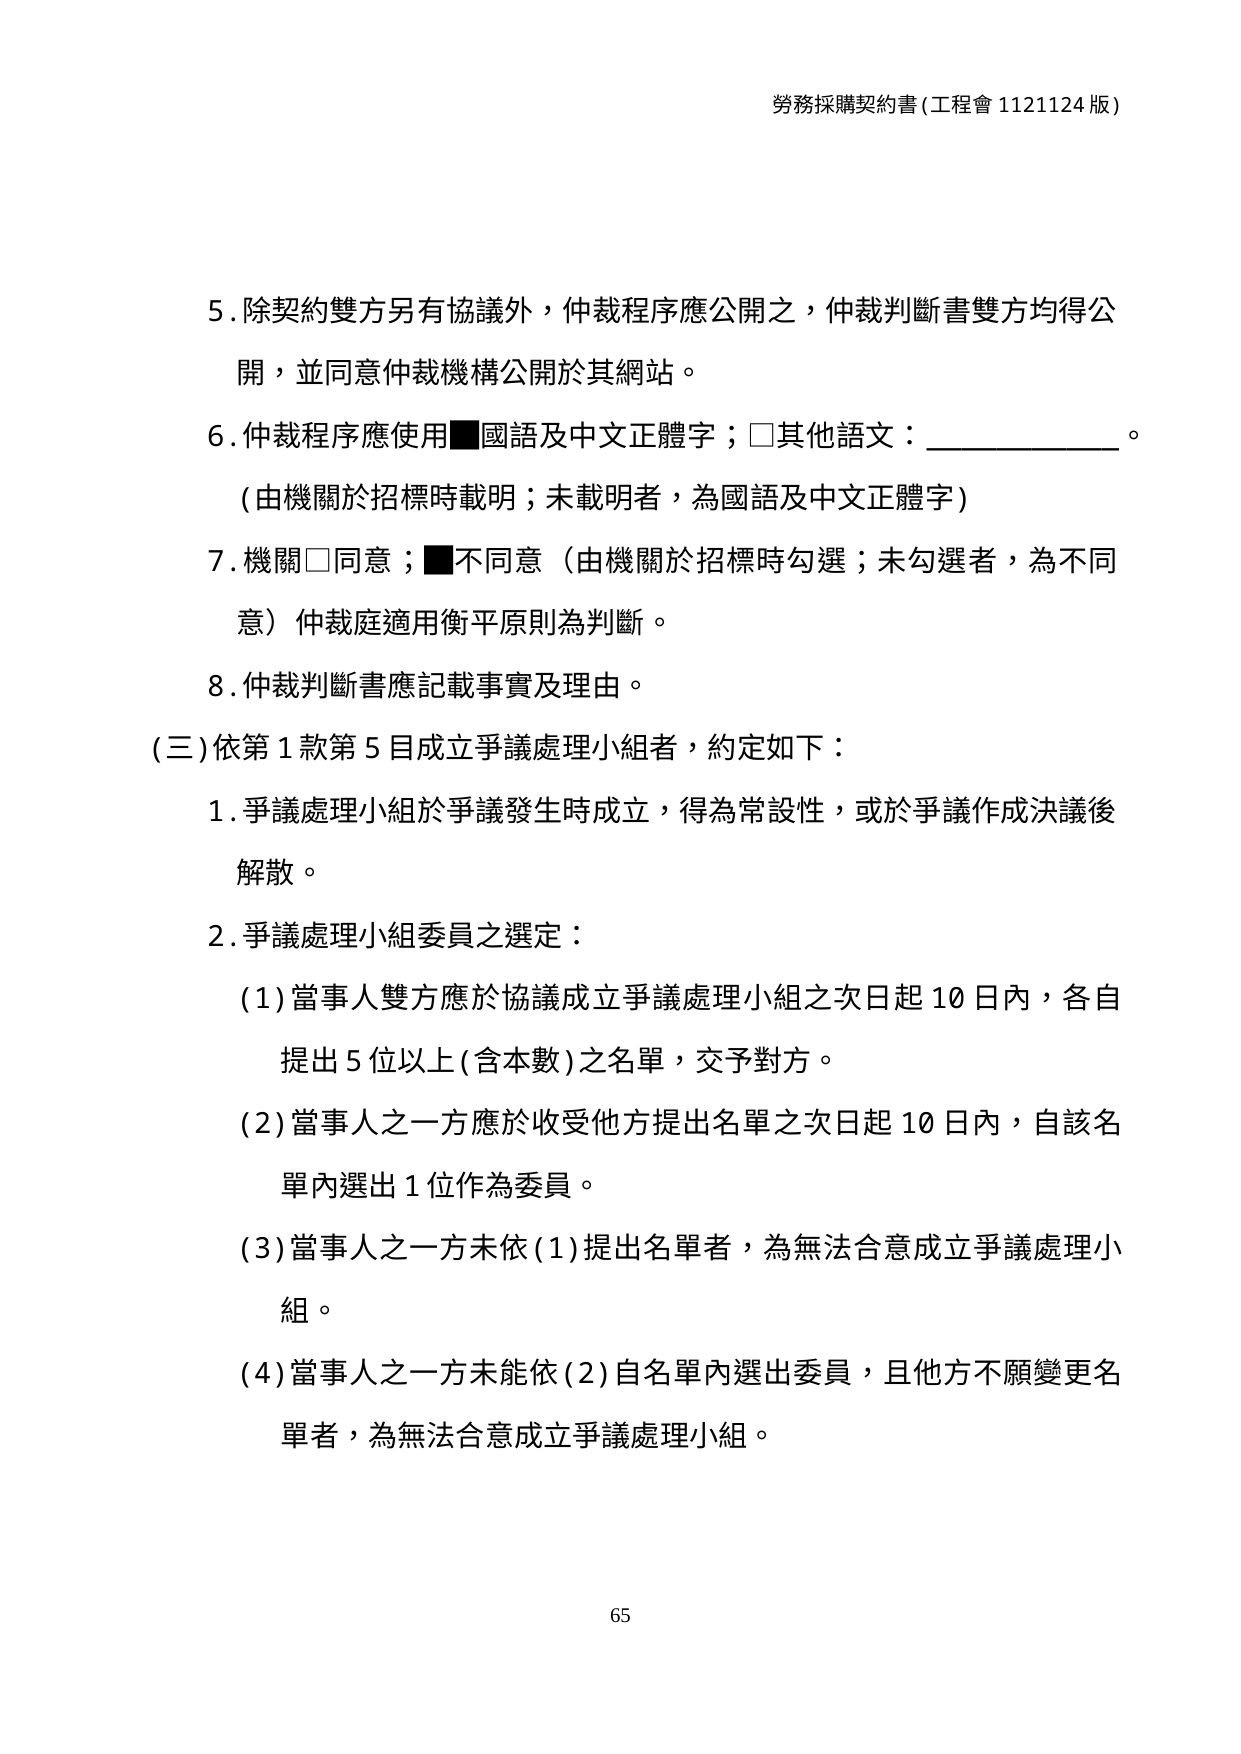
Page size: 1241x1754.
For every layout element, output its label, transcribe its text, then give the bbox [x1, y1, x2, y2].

text 1.爭議處理小組於爭議發生時成立，得為常設性，或於爭議作成決議後解散。 [207, 767, 1119, 892]
text 8.仲裁判斷書應記載事實及理由。 [207, 642, 1119, 704]
text 6.仲裁程序應使用█國語及中文正體字；□其他語文：___________。(由機關於招標時載明；未載明者，為國語及中文正體字) [207, 392, 1119, 517]
text (3)當事人之一方未依(1)提出名單者，為無法合意成立爭議處理小組。 [236, 1204, 1122, 1329]
text (2)當事人之一方應於收受他方提出名單之次日起10日內，自該名單內選出1位作為委員。 [236, 1079, 1122, 1204]
text (4)當事人之一方未能依(2)自名單內選出委員，且他方不願變更名單者，為無法合意成立爭議處理小組。 [236, 1329, 1122, 1454]
text 2.爭議處理小組委員之選定： [207, 892, 1119, 954]
text (三)依第1款第5目成立爭議處理小組者，約定如下： [148, 704, 1122, 767]
text 7.機關□同意；█不同意（由機關於招標時勾選；未勾選者，為不同意）仲裁庭適用衡平原則為判斷。 [207, 517, 1119, 642]
text (1)當事人雙方應於協議成立爭議處理小組之次日起10日內，各自提出5位以上(含本數)之名單，交予對方。 [236, 954, 1122, 1079]
text 5.除契約雙方另有協議外，仲裁程序應公開之，仲裁判斷書雙方均得公開，並同意仲裁機構公開於其網站。 [207, 267, 1119, 392]
